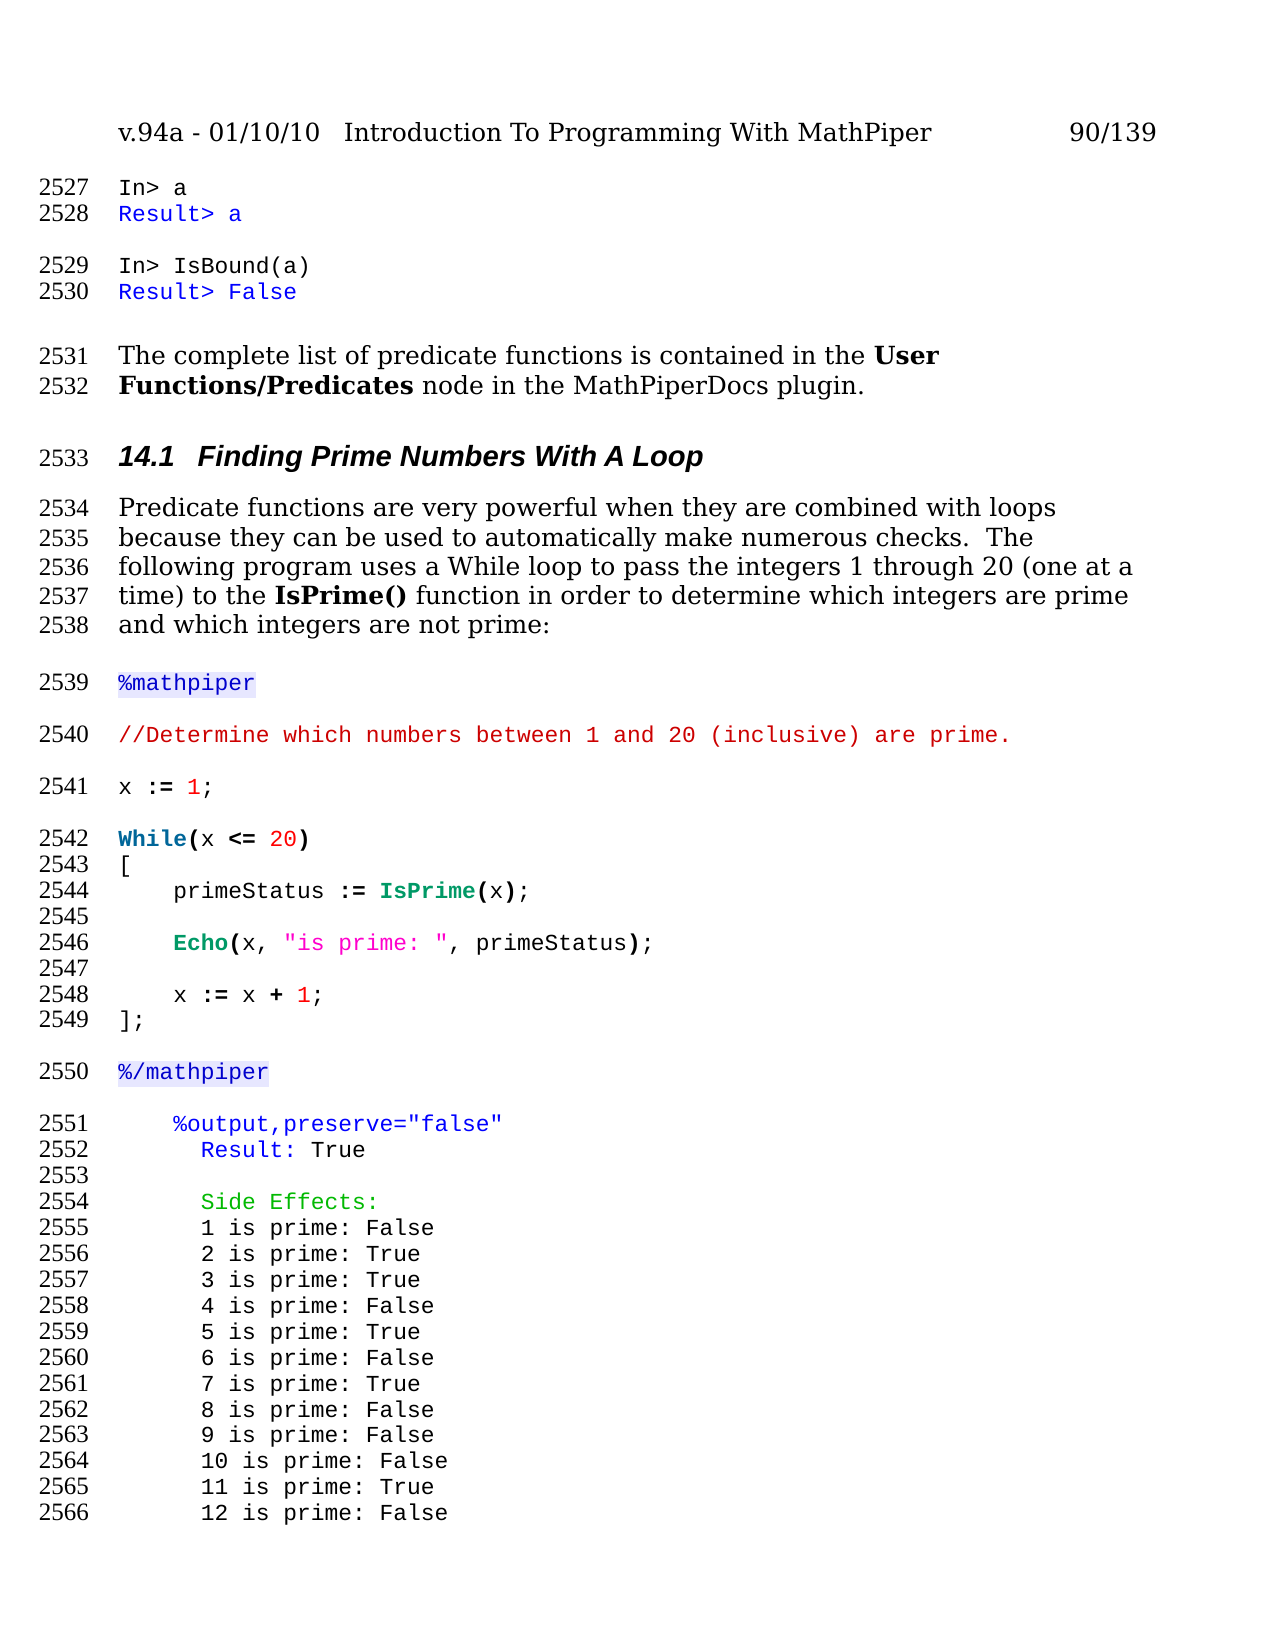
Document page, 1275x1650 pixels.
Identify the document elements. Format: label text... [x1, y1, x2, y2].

text Result: True [118, 1138, 1157, 1164]
text ]; [118, 1009, 1157, 1035]
text Result> False [118, 281, 1157, 306]
text 12 is prime: False [118, 1502, 1157, 1528]
text %mathpiper [118, 672, 1157, 698]
text Result> a [118, 203, 1157, 229]
text %/mathpiper [118, 1061, 1157, 1087]
text 10 is prime: False [118, 1450, 1157, 1476]
text 4 is prime: False [118, 1294, 1157, 1320]
text While(x <= 20) [118, 827, 1157, 853]
text 7 is prime: True [118, 1372, 1157, 1398]
text //Determine which numbers between 1 and 20 (inclusive) are prime. [118, 723, 1157, 749]
text x := 1; [118, 775, 1157, 801]
text primeStatus := IsPrime(x); [118, 879, 1157, 905]
text Echo(x, "is prime: ", primeStatus); [118, 931, 1157, 957]
text 8 is prime: False [118, 1398, 1157, 1424]
text In> a [118, 177, 1157, 203]
text 5 is prime: True [118, 1320, 1157, 1346]
text 9 is prime: False [118, 1424, 1157, 1450]
text 1 is prime: False [118, 1216, 1157, 1242]
text [ [118, 853, 1157, 879]
text 2 is prime: True [118, 1242, 1157, 1268]
text %output,preserve="false" [118, 1113, 1157, 1138]
text x := x + 1; [118, 983, 1157, 1009]
text Predicate functions are very powerful when they are combined with loops because they can be used to automatically make numerous checks. The following program uses a While loop to pass the integers 1 through 20 (one at a time) to the IsPrime() function in order to determine which integers are prime and which integers are not prime: [118, 494, 1157, 640]
text 3 is prime: True [118, 1268, 1157, 1294]
text 11 is prime: True [118, 1476, 1157, 1502]
text 6 is prime: False [118, 1346, 1157, 1372]
subtitle Finding Prime Numbers With A Loop [118, 439, 1157, 473]
text The complete list of predicate functions is contained in the User Functions/Predicates node in the MathPiperDocs plugin. [118, 341, 1157, 400]
text In> IsBound(a) [118, 254, 1157, 281]
text Side Effects: [118, 1190, 1157, 1216]
